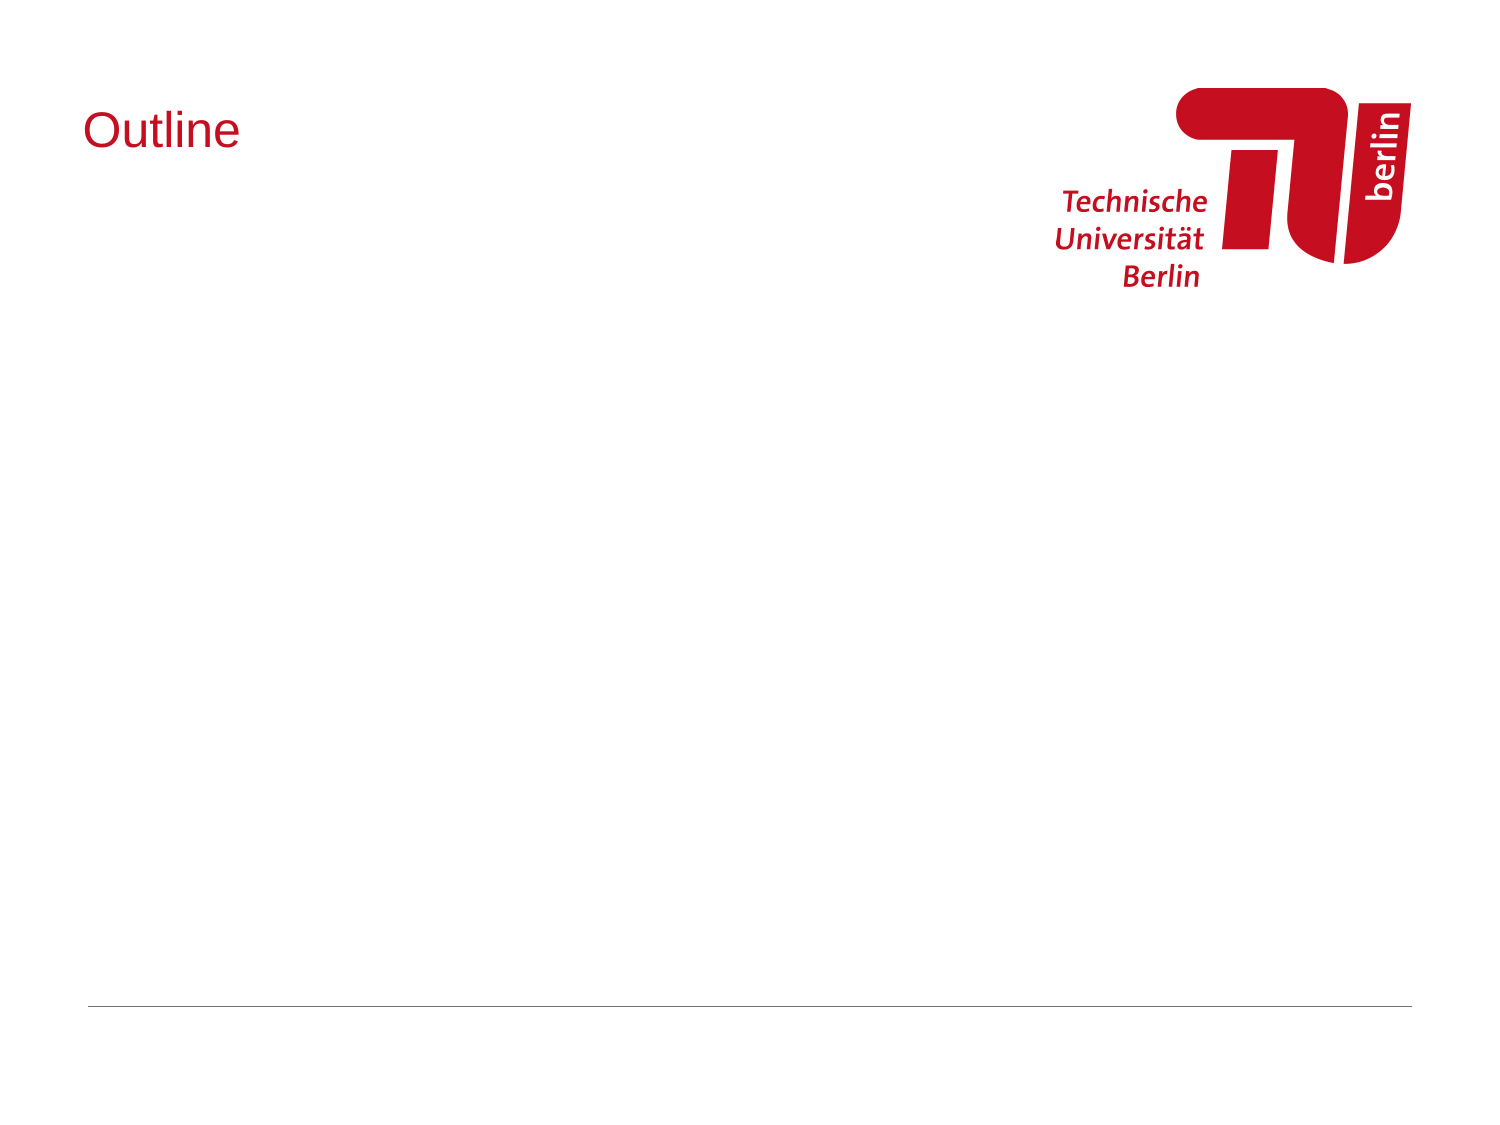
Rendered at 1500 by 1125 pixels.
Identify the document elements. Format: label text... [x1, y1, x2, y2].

picture [1056, 88, 1411, 287]
title Outline [82, 94, 1028, 158]
